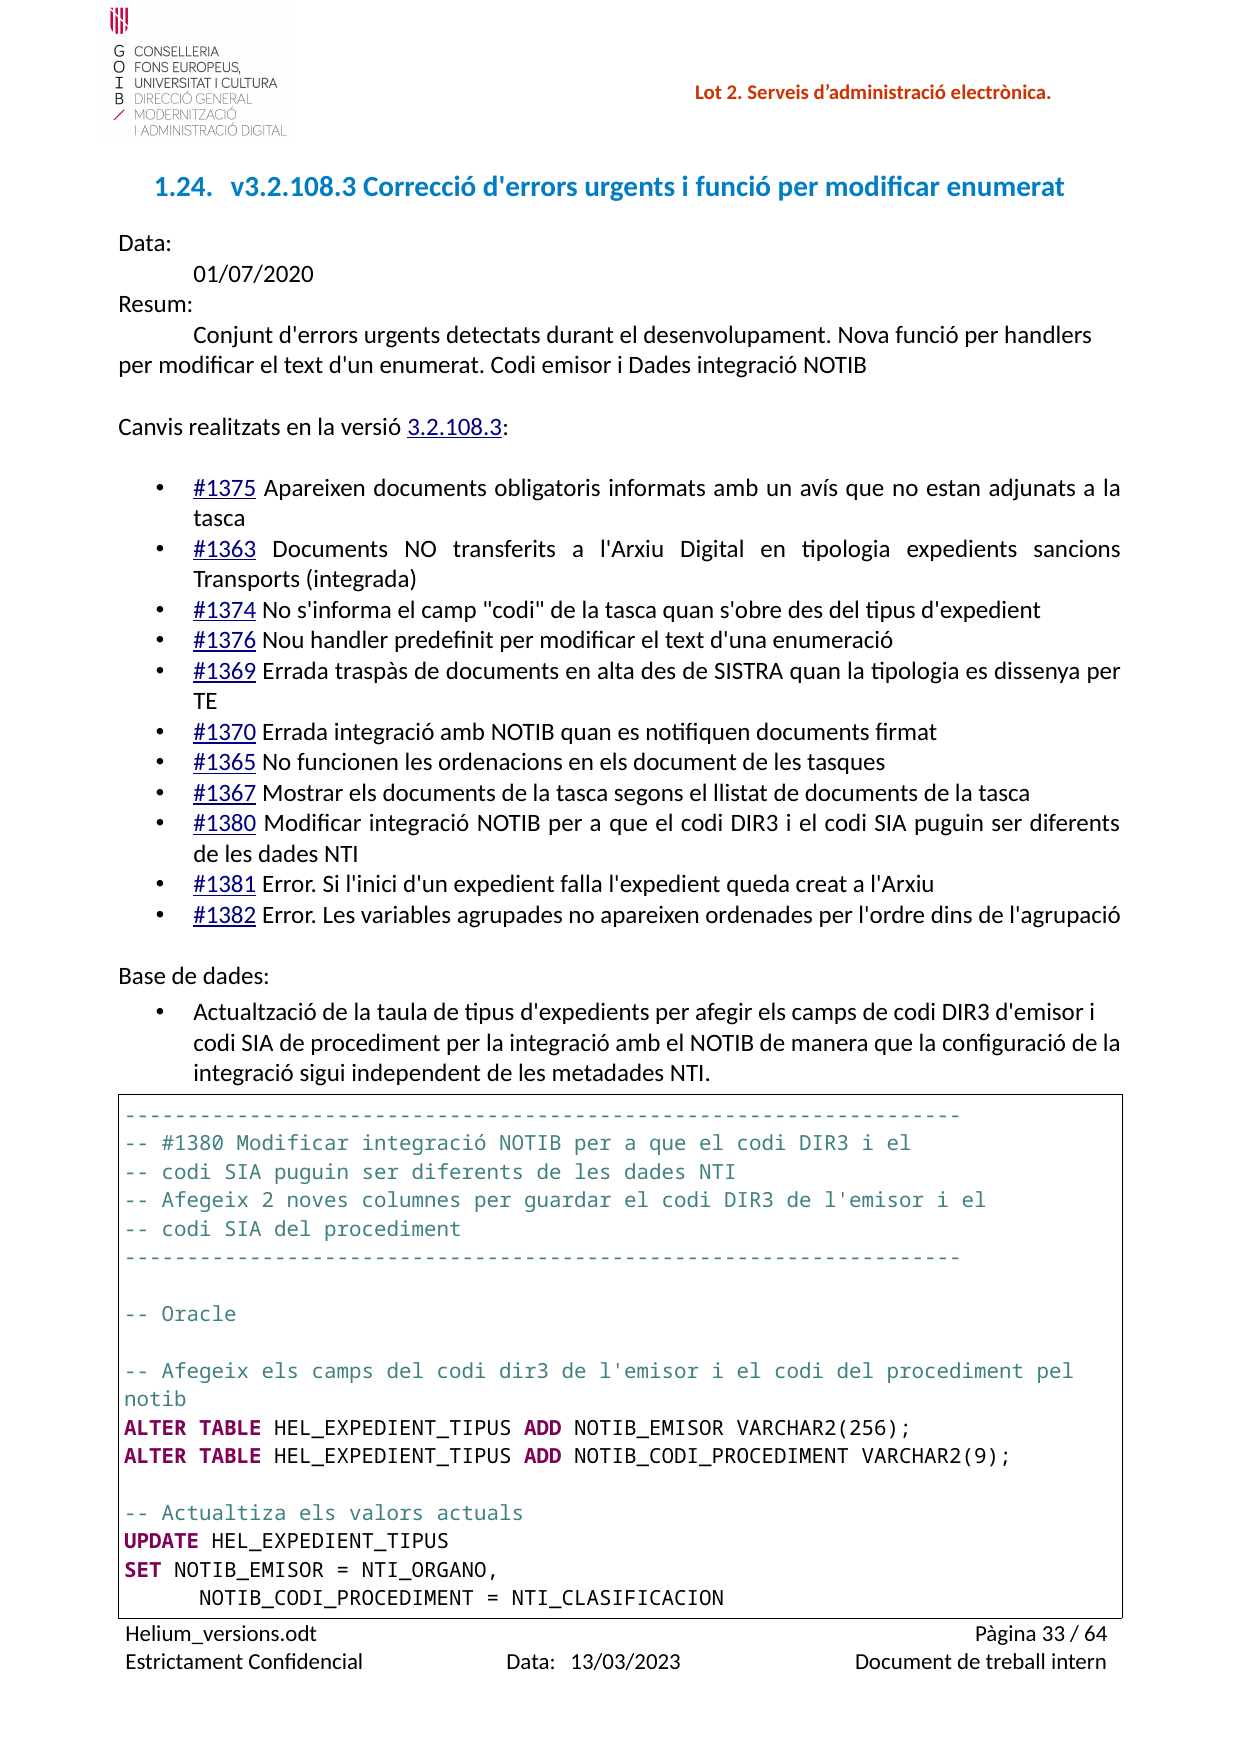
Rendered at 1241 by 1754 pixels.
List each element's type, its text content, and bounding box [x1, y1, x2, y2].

list #1370 Errada integració amb NOTIB quan es notifiquen documents firmat [156, 716, 1122, 746]
text 01/07/2020 [118, 258, 1122, 289]
list #1365 No funcionen les ordenacions en els document de les tasques [156, 746, 1122, 777]
text Canvis realitzats en la versió 3.2.108.3: [118, 411, 1122, 441]
list #1367 Mostrar els documents de la tasca segons el llistat de documents de la tasca [156, 777, 1122, 807]
list #1369 Errada traspàs de documents en alta des de SISTRA quan la tipologia es dissenya per TE [156, 655, 1122, 716]
list #1375 Apareixen documents obligatoris informats amb un avís que no estan adjunats a la tasca [156, 472, 1122, 533]
subtitle v3.2.108.3 Correcció d'errors urgents i funció per modificar enumerat [153, 168, 1122, 204]
list Actualtzació de la taula de tipus d'expedients per afegir els camps de codi DIR3 d'emisor i codi SIA de procediment per la integració amb el NOTIB de manera que la configuració de la integració sigui independent de les metadades NTI. [156, 997, 1122, 1088]
list #1363 Documents NO transferits a l'Arxiu Digital en tipologia expedients sancions Transports (integrada) [156, 533, 1122, 594]
picture [100, 0, 297, 144]
list #1380 Modificar integració NOTIB per a que el codi DIR3 i el codi SIA puguin ser diferents de les dades NTI [156, 807, 1122, 868]
text Conjunt d'errors urgents detectats durant el desenvolupament. Nova funció per handlers per modificar el text d'un enumerat. Codi emisor i Dades integració NOTIB [118, 319, 1122, 380]
text Data: [118, 228, 1122, 258]
list #1374 No s'informa el camp "codi" de la tasca quan s'obre des del tipus d'expedient [156, 594, 1122, 624]
list #1382 Error. Les variables agrupades no apareixen ordenades per l'ordre dins de l'agrupació [156, 899, 1122, 929]
table_header ------------------------------------------------------------------- -- #1380 Modificar integració NOTIB per a que el codi DIR3 i el -- codi SIA puguin ser diferents de les dades NTI -- Afegeix 2 noves columnes per guardar el codi DIR3 de l'emisor i el -- codi SIA del procediment ------------------------------------------------------------------- -- Oracle -- Afegeix els camps del codi dir3 de l'emisor i el codi del procediment pel notib ALTER TABLE HEL_EXPEDIENT_TIPUS ADD NOTIB_EMISOR VARCHAR2(256); ALTER TABLE HEL_EXPEDIENT_TIPUS ADD NOTIB_CODI_PROCEDIMENT VARCHAR2(9); -- Actualtiza els valors actuals UPDATE HEL_EXPEDIENT_TIPUS SET NOTIB_EMISOR = NTI_ORGANO, NOTIB_CODI_PROCEDIMENT = NTI_CLASIFICACION [119, 1095, 1122, 1617]
text Base de dades: [118, 960, 1122, 991]
list #1381 Error. Si l'inici d'un expedient falla l'expedient queda creat a l'Arxiu [156, 868, 1122, 899]
list #1376 Nou handler predefinit per modificar el text d'una enumeració [156, 624, 1122, 655]
text Resum: [118, 289, 1122, 319]
